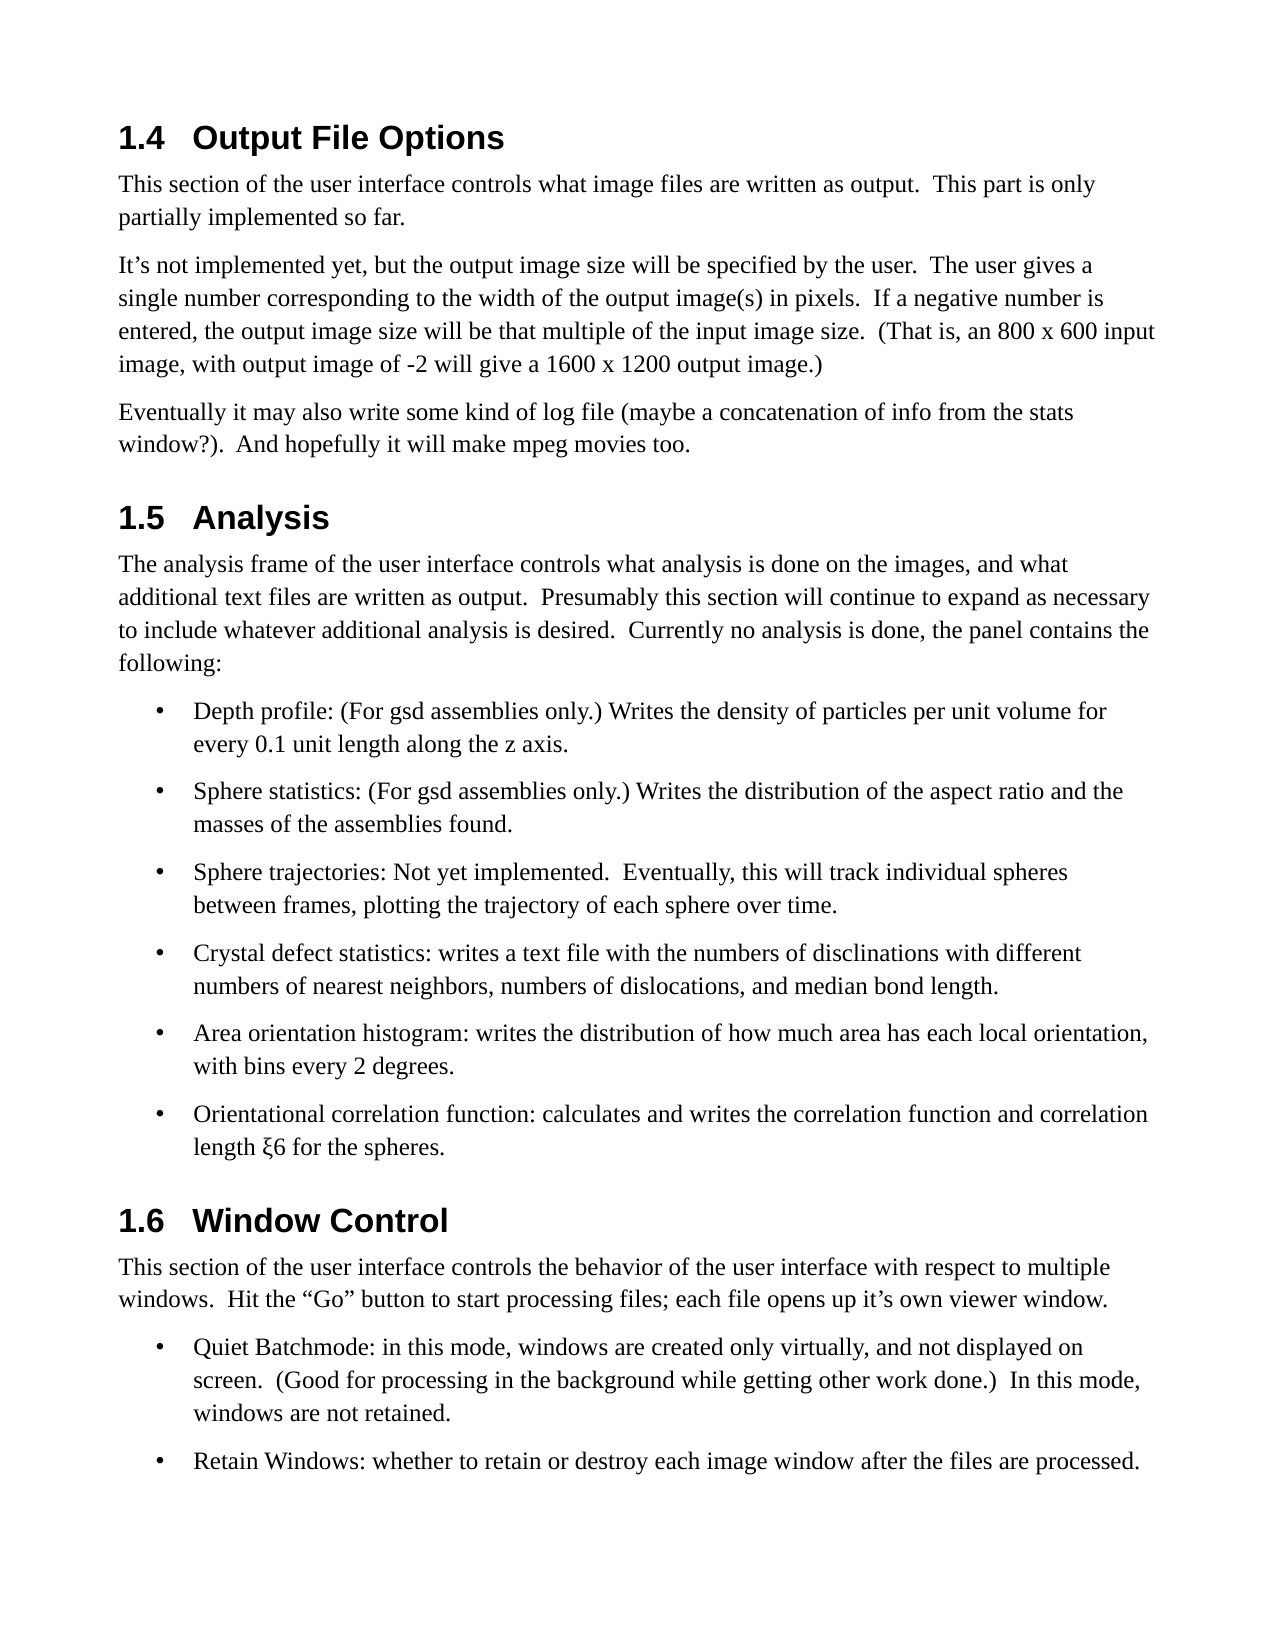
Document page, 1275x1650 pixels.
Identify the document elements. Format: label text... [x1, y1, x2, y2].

text It’s not implemented yet, but the output image size will be specified by the user. The user gives a single number corresponding to the width of the output image(s) in pixels. If a negative number is entered, the output image size will be that multiple of the input image size. (That is, an 800 x 600 input image, with output image of -2 will give a 1600 x 1200 output image.) [118, 250, 1157, 378]
list Depth profile: (For gsd assemblies only.) Writes the density of particles per unit volume for every 0.1 unit length along the z axis. [156, 696, 1157, 758]
list Sphere trajectories: Not yet implemented. Eventually, this will track individual spheres between frames, plotting the trajectory of each sphere over time. [156, 857, 1157, 919]
text The analysis frame of the user interface controls what analysis is done on the images, and what additional text files are written as output. Presumably this section will continue to expand as necessary to include whatever additional analysis is desired. Currently no analysis is done, the panel contains the following: [118, 549, 1157, 677]
text This section of the user interface controls what image files are written as output. This part is only partially implemented so far. [118, 169, 1157, 231]
text This section of the user interface controls the behavior of the user interface with respect to multiple windows. Hit the “Go” button to start processing files; each file opens up it’s own viewer window. [118, 1252, 1157, 1313]
list Sphere statistics: (For gsd assemblies only.) Writes the distribution of the aspect ratio and the masses of the assemblies found. [156, 776, 1157, 838]
subtitle Window Control [118, 1200, 1157, 1239]
list Retain Windows: whether to retain or destroy each image window after the files are processed. [156, 1446, 1157, 1474]
subtitle Analysis [118, 498, 1157, 537]
list Crystal defect statistics: writes a text file with the numbers of disclinations with different numbers of nearest neighbors, numbers of dislocations, and median bond length. [156, 938, 1157, 999]
list Area orientation histogram: writes the distribution of how much area has each local orientation, with bins every 2 degrees. [156, 1018, 1157, 1080]
text Eventually it may also write some kind of log file (maybe a concatenation of info from the stats window?). And hopefully it will make mpeg movies too. [118, 397, 1157, 458]
list Quiet Batchmode: in this mode, windows are created only virtually, and not displayed on screen. (Good for processing in the background while getting other work done.) In this mode, windows are not retained. [156, 1332, 1157, 1427]
subtitle Output File Options [118, 118, 1157, 157]
list Orientational correlation function: calculates and writes the correlation function and correlation length ξ6 for the spheres. [156, 1099, 1157, 1161]
